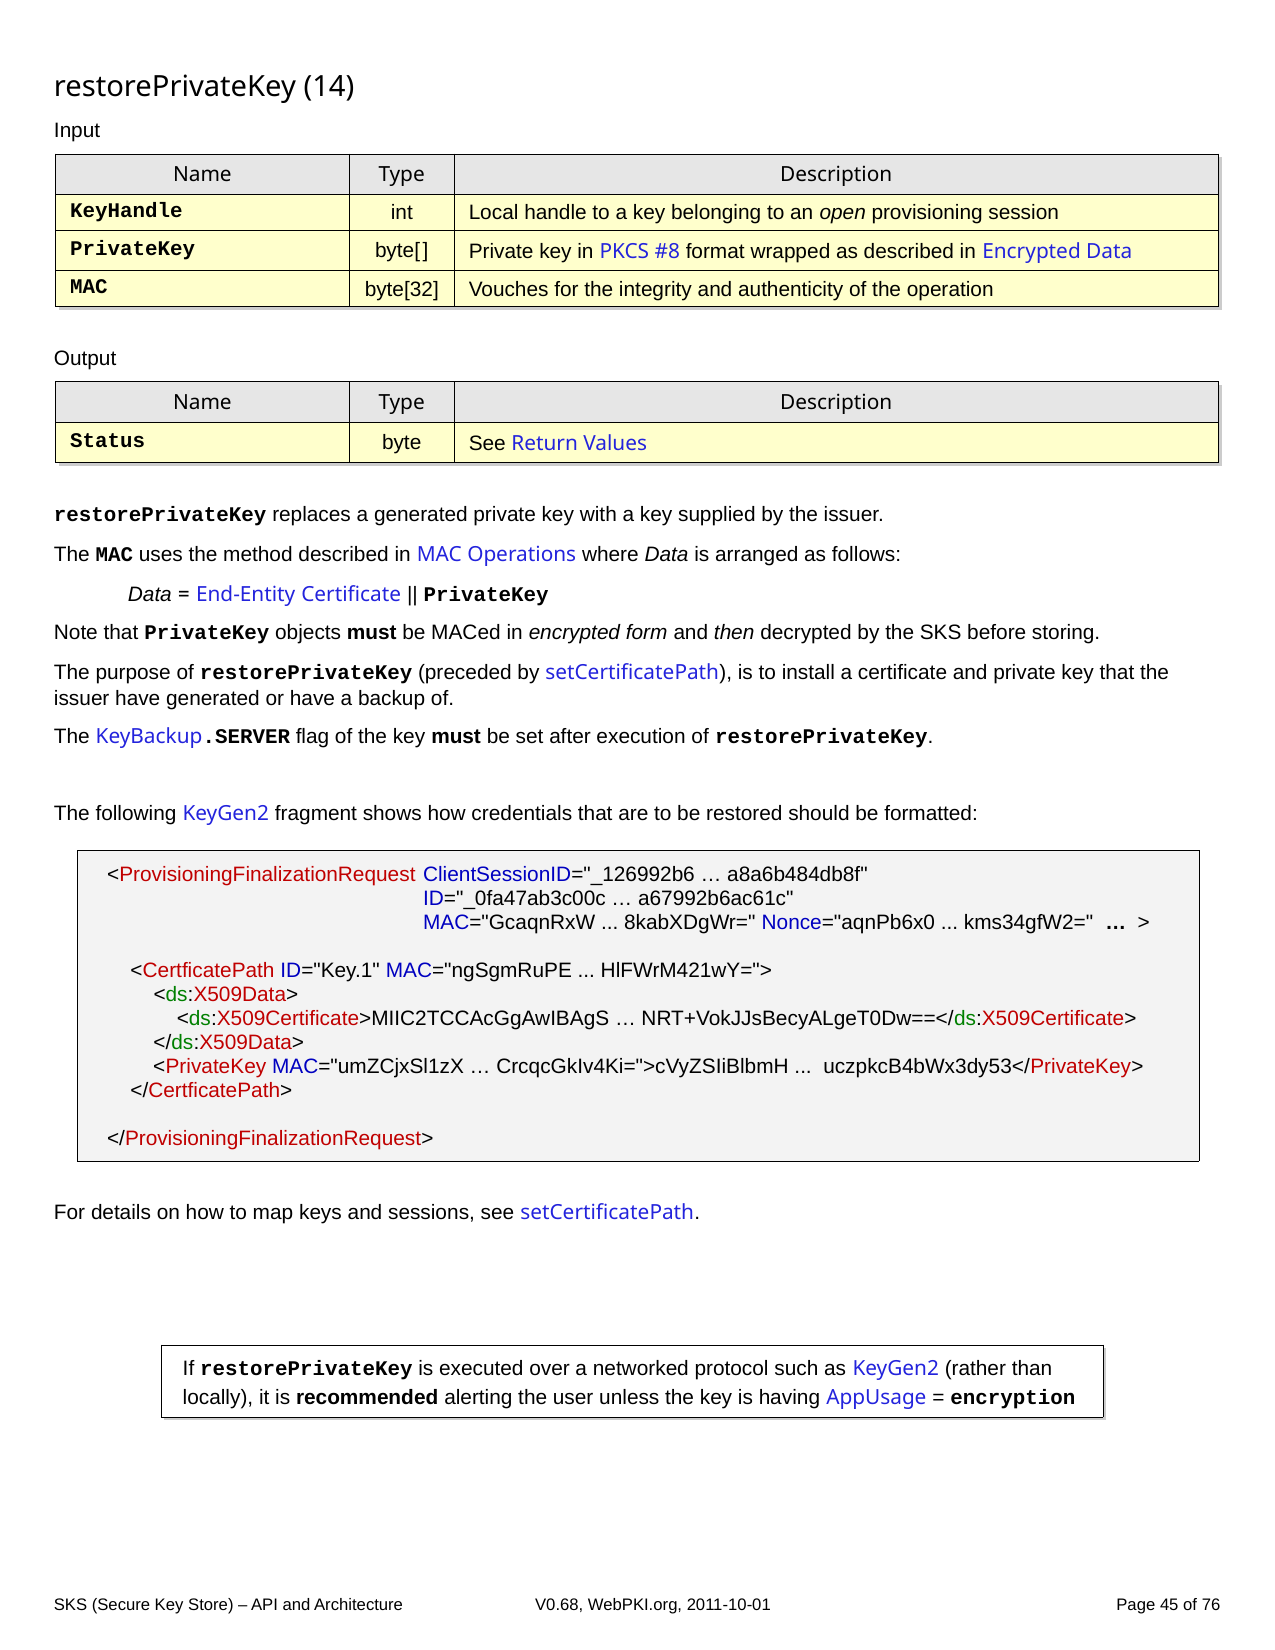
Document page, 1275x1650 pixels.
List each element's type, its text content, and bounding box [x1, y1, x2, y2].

text Output [54, 346, 1221, 369]
table_cell Status [56, 423, 349, 462]
text Note that PrivateKey objects must be MACed in encrypted form and then decrypted by the SKS before storing. [54, 620, 1221, 646]
table_cell byte⁮[ ] [350, 231, 454, 270]
text For details on how to map keys and sessions, see setCertificatePath. [54, 1197, 1221, 1226]
table_header If restorePrivateKey is executed over a networked protocol such as KeyGen2 (rather than locally), it is recommended alerting the user unless the key is having AppUsage = encryption [162, 1346, 1103, 1417]
text The MAC uses the method described in MAC Operations where Data is arranged as follows: [54, 539, 1221, 568]
table_header Type [350, 155, 454, 194]
text The purpose of restorePrivateKey (preceded by setCertificatePath), is to install a certificate and private key that the issuer have generated or have a backup of. [54, 657, 1221, 710]
table_header Name [56, 382, 349, 422]
table_header Description [455, 382, 1218, 422]
table_cell PrivateKey [56, 231, 349, 270]
table_cell KeyHandle [56, 195, 349, 230]
table_cell byte⁮[32] [350, 271, 454, 306]
subtitle restorePrivateKey (14) [54, 66, 1221, 105]
table_cell Private key in PKCS #8 format wrapped as described in Encrypted Data [455, 231, 1218, 270]
table_cell Local handle to a key belonging to an open provisioning session [455, 195, 1218, 230]
table_cell Vouches for the integrity and authenticity of the operation [455, 271, 1218, 306]
table_header <ProvisioningFinalizationRequest ClientSessionID="_126992b6 … a8a6b484db8f" ID="_0fa47ab3c00c … a67992b6ac61c" MAC="GcaqnRxW ... 8kabXDgWr=" Nonce="aqnPb6x0 ... kms34gfW2=" … > <CertficatePath ID="Key.1" MAC="ngSgmRuPE ... HlFWrM421wY="> <ds:X509Data> <ds:X509Certificate>MIIC2TCCAcGgAwIBAgS … NRT+VokJJsBecyALgeT0Dw==</ds:X509Certificate> </ds:X509Data> <PrivateKey MAC="umZCjxSl1zX … CrcqcGkIv4Ki=">cVyZSIiBlbmH ... uczpkcB4bWx3dy53</PrivateKey> </CertficatePath> </ProvisioningFinalizationRequest> [78, 851, 1199, 1161]
text restorePrivateKey replaces a generated private key with a key supplied by the issuer. [54, 502, 1221, 527]
table_cell int [350, 195, 454, 230]
text The KeyBackup.SERVER flag of the key must be set after execution of restorePrivateKey. [54, 722, 1221, 750]
table_header Name [56, 155, 349, 194]
table_header Description [455, 155, 1218, 194]
table_cell See Return Values [455, 423, 1218, 462]
text Data = End-Entity Certificate || PrivateKey [54, 579, 1221, 608]
text The following KeyGen2 fragment shows how credentials that are to be restored should be formatted: [54, 798, 1221, 850]
table_cell byte [350, 423, 454, 462]
table_cell MAC [56, 271, 349, 306]
table_header Type [350, 382, 454, 422]
text Input [54, 118, 1221, 142]
